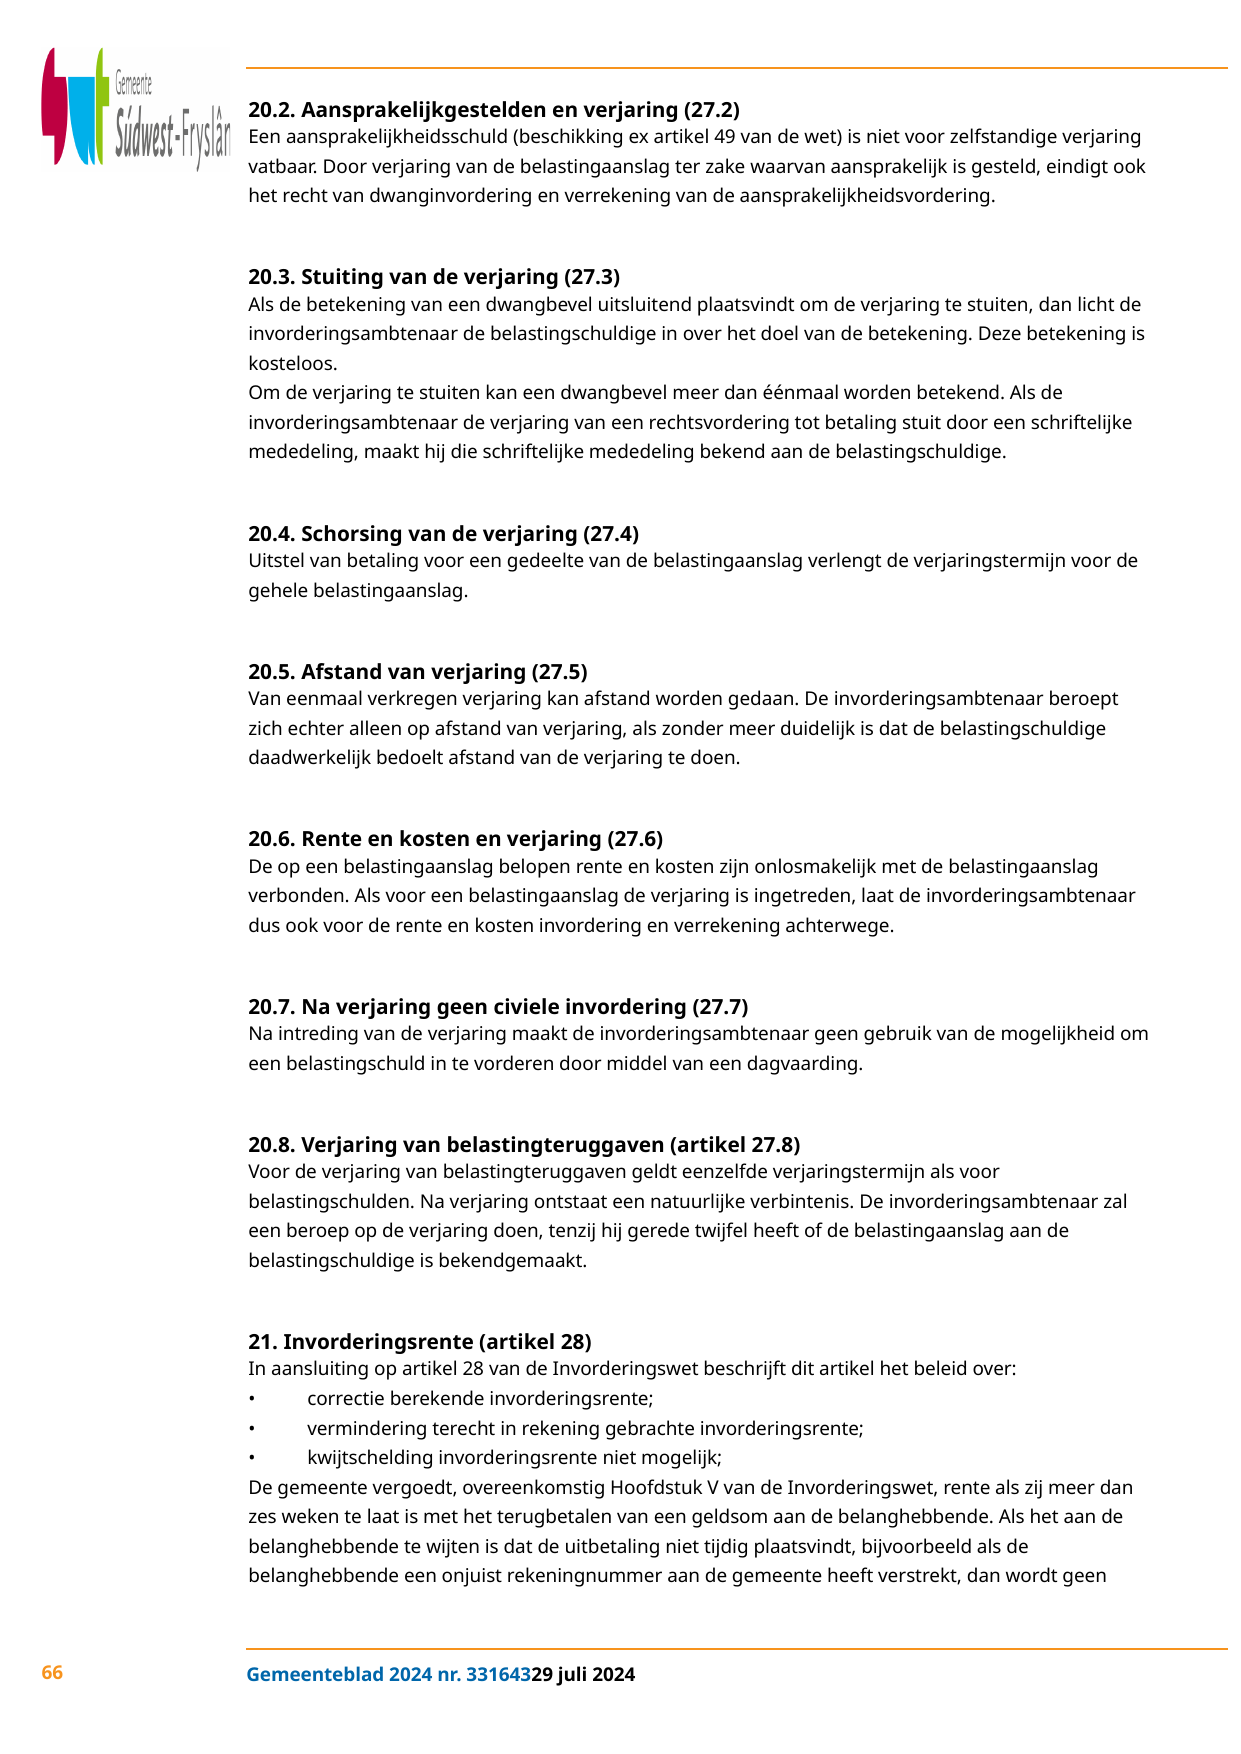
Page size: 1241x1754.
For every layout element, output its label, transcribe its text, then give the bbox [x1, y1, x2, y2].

list vermindering terecht in rekening gebrachte invorderingsrente; [248, 1415, 1152, 1441]
text 20.8. Verjaring van belastingteruggaven (artikel 27.8) [248, 1130, 1152, 1158]
text Een aansprakelijkheidsschuld (beschikking ex artikel 49 van de wet) is niet voor zelfstandige verjaring vatbaar. Door verjaring van de belastingaanslag ter zake waarvan aansprakelijk is gesteld, eindigt ook het recht van dwanginvordering en verrekening van de aansprakelijkheidsvordering. [248, 123, 1152, 208]
picture [41, 47, 231, 172]
text 20.5. Afstand van verjaring (27.5) [248, 657, 1152, 685]
text Uitstel van betaling voor een gedeelte van de belastingaanslag verlengt de verjaringstermijn voor de gehele belastingaanslag. [248, 547, 1152, 602]
list correctie berekende invorderingsrente; [248, 1385, 1152, 1411]
text De gemeente vergoedt, overeenkomstig Hoofdstuk V van de Invorderingswet, rente als zij meer dan zes weken te laat is met het terugbetalen van een geldsom aan de belanghebbende. Als het aan de belanghebbende te wijten is dat de uitbetaling niet tijdig plaatsvindt, bijvoorbeeld als de belanghebbende een onjuist rekeningnummer aan de gemeente heeft verstrekt, dan wordt geen [248, 1474, 1152, 1588]
text Om de verjaring te stuiten kan een dwangbevel meer dan éénmaal worden betekend. Als de invorderingsambtenaar de verjaring van een rechtsvordering tot betaling stuit door een schriftelijke mededeling, maakt hij die schriftelijke mededeling bekend aan de belastingschuldige. [248, 379, 1152, 464]
text 20.6. Rente en kosten en verjaring (27.6) [248, 824, 1152, 853]
text 20.2. Aansprakelijkgestelden en verjaring (27.2) [248, 95, 1152, 123]
text De op een belastingaanslag belopen rente en kosten zijn onlosmakelijk met de belastingaanslag verbonden. Als voor een belastingaanslag de verjaring is ingetreden, laat de invorderingsambtenaar dus ook voor de rente en kosten invordering en verrekening achterwege. [248, 853, 1152, 938]
text Van eenmaal verkregen verjaring kan afstand worden gedaan. De invorderingsambtenaar beroept zich echter alleen op afstand van verjaring, als zonder meer duidelijk is dat de belastingschuldige daadwerkelijk bedoelt afstand van de verjaring te doen. [248, 685, 1152, 770]
list kwijtschelding invorderingsrente niet mogelijk; [248, 1444, 1152, 1470]
text In aansluiting op artikel 28 van de Invorderingswet beschrijft dit artikel het beleid over: [248, 1356, 1152, 1381]
text 20.3. Stuiting van de verjaring (27.3) [248, 262, 1152, 291]
text Als de betekening van een dwangbevel uitsluitend plaatsvindt om de verjaring te stuiten, dan licht de invorderingsambtenaar de belastingschuldige in over het doel van de betekening. Deze betekening is kosteloos. [248, 291, 1152, 376]
text Voor de verjaring van belastingteruggaven geldt eenzelfde verjaringstermijn als voor belastingschulden. Na verjaring ontstaat een natuurlijke verbintenis. De invorderingsambtenaar zal een beroep op de verjaring doen, tenzij hij gerede twijfel heeft of de belastingaanslag aan de belastingschuldige is bekendgemaakt. [248, 1158, 1152, 1273]
text 20.4. Schorsing van de verjaring (27.4) [248, 519, 1152, 547]
text Na intreding van de verjaring maakt de invorderingsambtenaar geen gebruik van de mogelijkheid om een belastingschuld in te vorderen door middel van een dagvaarding. [248, 1020, 1152, 1076]
text 20.7. Na verjaring geen civiele invordering (27.7) [248, 992, 1152, 1020]
text 21. Invorderingsrente (artikel 28) [248, 1327, 1152, 1356]
